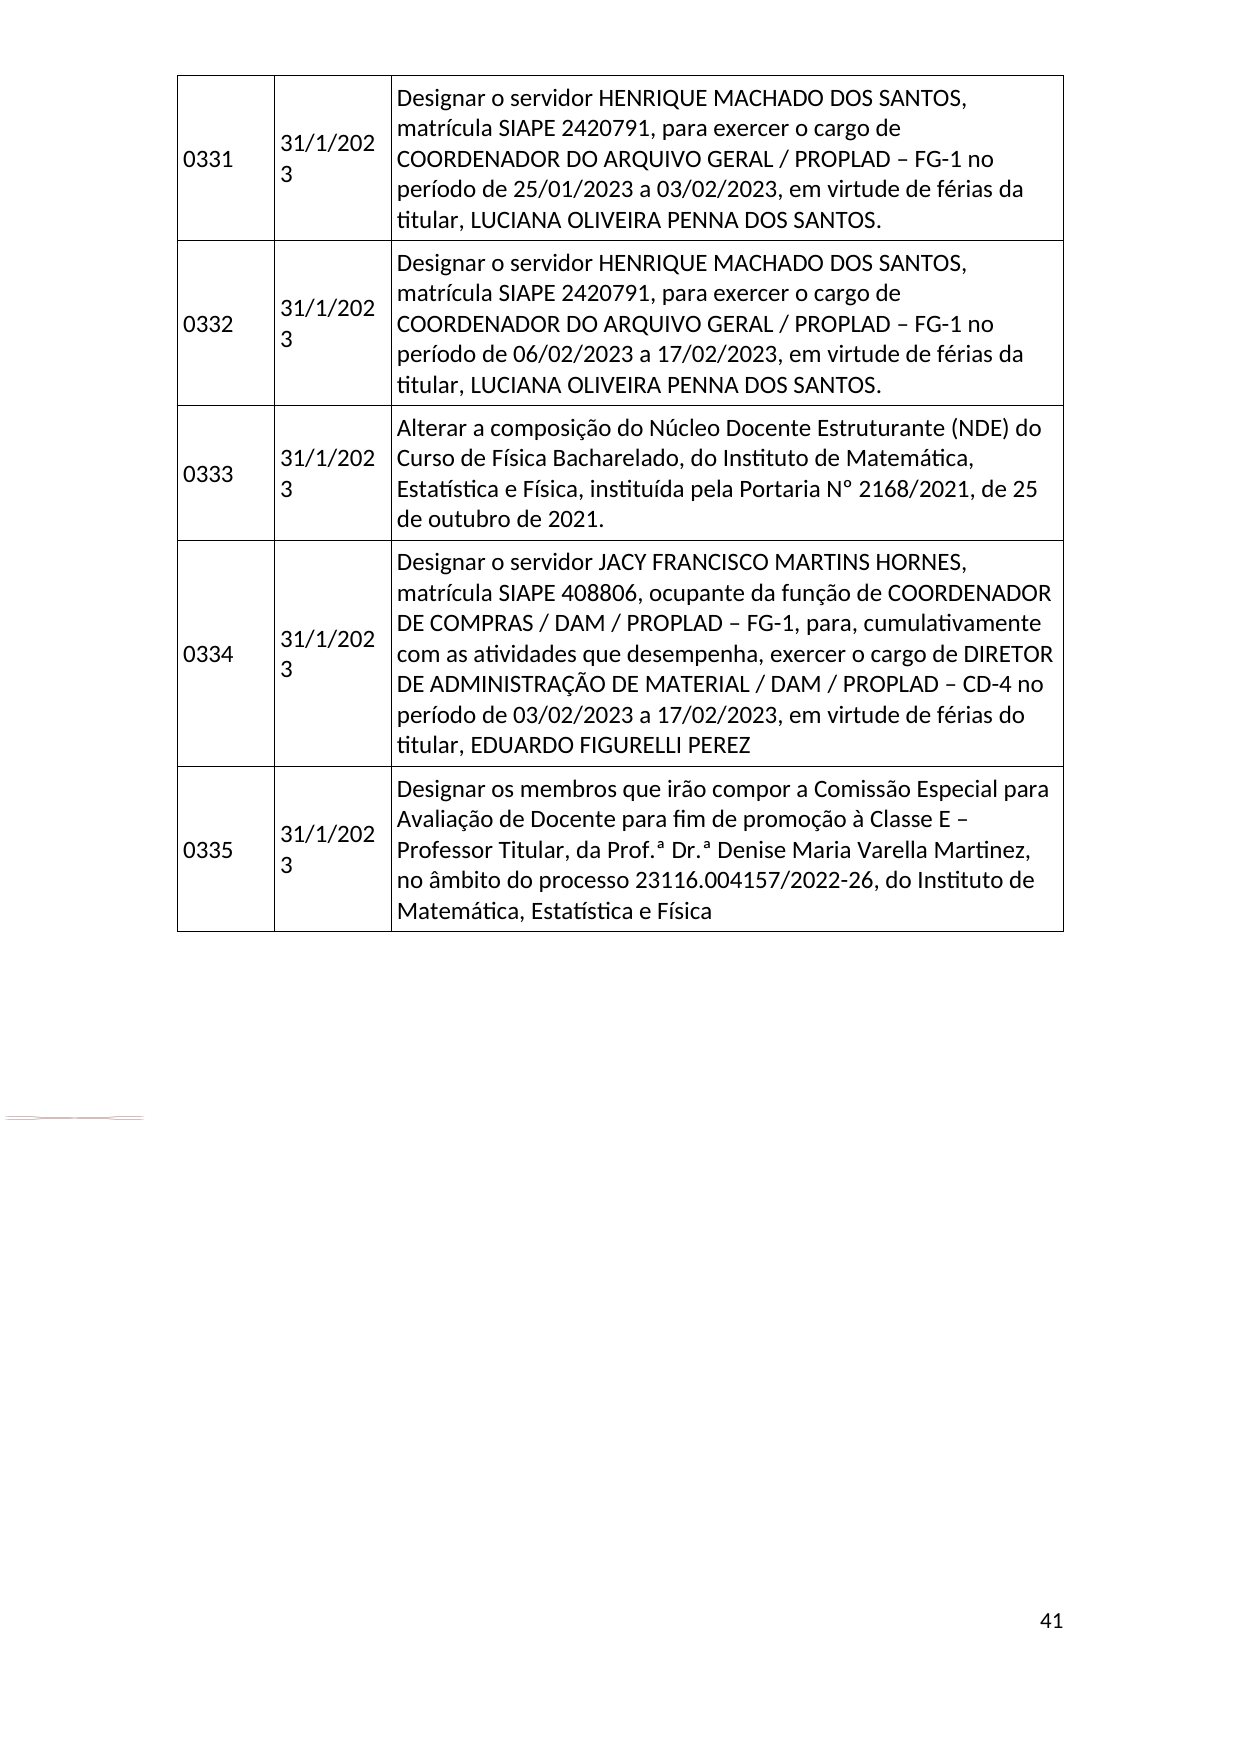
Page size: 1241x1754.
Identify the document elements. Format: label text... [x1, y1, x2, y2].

table_cell 0332 [178, 241, 274, 405]
table_cell 31/1/2023 [275, 541, 391, 766]
table_cell 0334 [178, 541, 274, 766]
table_cell 31/1/2023 [275, 241, 391, 405]
table_cell Designar os membros que irão compor a Comissão Especial para Avaliação de Docente para fim de promoção à Classe E – Professor Titular, da Prof.ª Dr.ª Denise Maria Varella Martinez, no âmbito do processo 23116.004157/2022-26, do Instituto de Matemática, Estatística e Física [392, 767, 1063, 931]
table_cell Designar o servidor HENRIQUE MACHADO DOS SANTOS, matrícula SIAPE 2420791, para exercer o cargo de COORDENADOR DO ARQUIVO GERAL / PROPLAD – FG-1 no período de 25/01/2023 a 03/02/2023, em virtude de férias da titular, LUCIANA OLIVEIRA PENNA DOS SANTOS. [392, 76, 1063, 240]
table_cell 0335 [178, 767, 274, 931]
table_cell Designar o servidor JACY FRANCISCO MARTINS HORNES, matrícula SIAPE 408806, ocupante da função de COORDENADOR DE COMPRAS / DAM / PROPLAD – FG-1, para, cumulativamente com as atividades que desempenha, exercer o cargo de DIRETOR DE ADMINISTRAÇÃO DE MATERIAL / DAM / PROPLAD – CD-4 no período de 03/02/2023 a 17/02/2023, em virtude de férias do titular, EDUARDO FIGURELLI PEREZ [392, 541, 1063, 766]
table_cell 31/1/2023 [275, 76, 391, 240]
table_cell 0331 [178, 76, 274, 240]
table_cell 31/1/2023 [275, 767, 391, 931]
table_cell 31/1/2023 [275, 406, 391, 540]
table_cell 0333 [178, 406, 274, 540]
table_cell Alterar a composição do Núcleo Docente Estruturante (NDE) do Curso de Física Bacharelado, do Instituto de Matemática, Estatística e Física, instituída pela Portaria Nº 2168/2021, de 25 de outubro de 2021. [392, 406, 1063, 540]
table_cell Designar o servidor HENRIQUE MACHADO DOS SANTOS, matrícula SIAPE 2420791, para exercer o cargo de COORDENADOR DO ARQUIVO GERAL / PROPLAD – FG-1 no período de 06/02/2023 a 17/02/2023, em virtude de férias da titular, LUCIANA OLIVEIRA PENNA DOS SANTOS. [392, 241, 1063, 405]
